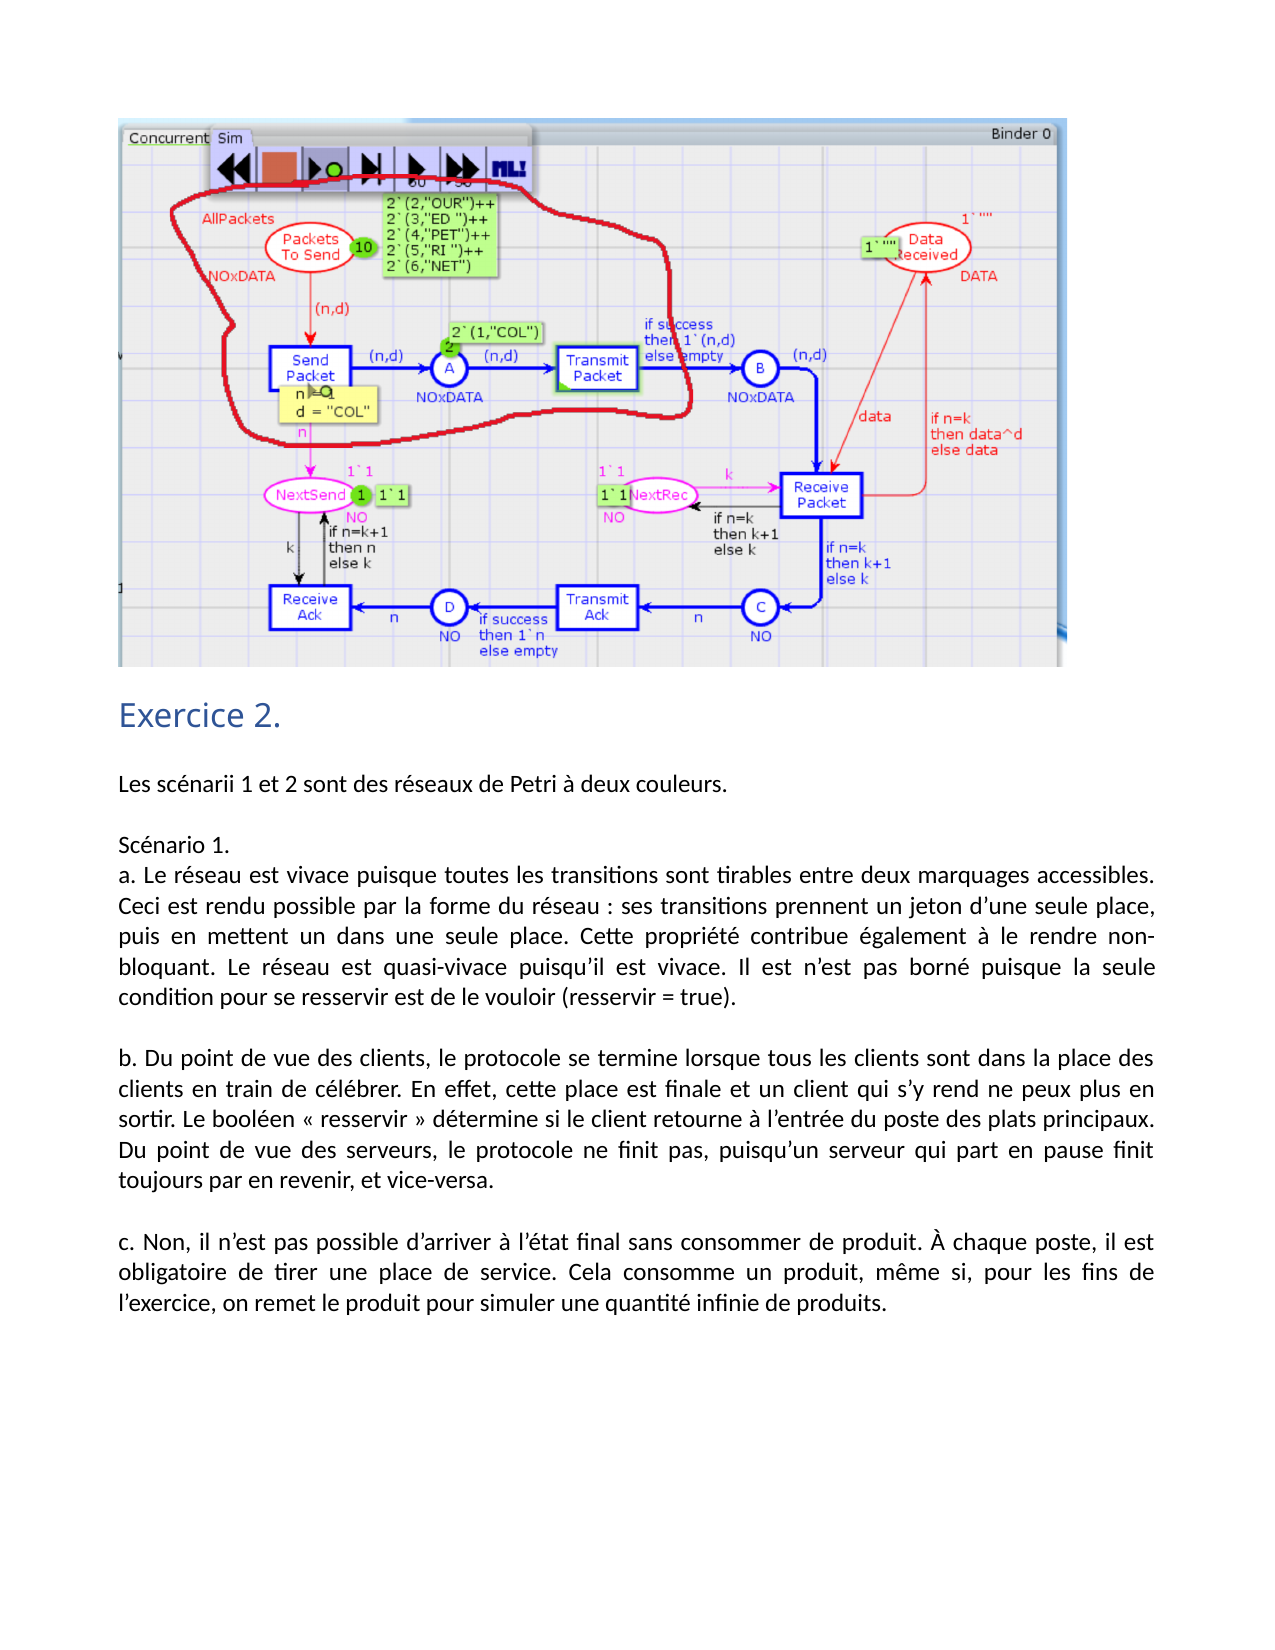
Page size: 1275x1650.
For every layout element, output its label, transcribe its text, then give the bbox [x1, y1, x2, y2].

text c. Non, il n’est pas possible d’arriver à l’état final sans consommer de produit. À chaque poste, il est obligatoire de tirer une place de service. Cela consomme un produit, même si, pour les fins de l’exercice, on remet le produit pour simuler une quantité infinie de produits. [118, 1226, 1157, 1317]
text Scénario 1. [118, 829, 1157, 859]
text b. Du point de vue des clients, le protocole se termine lorsque tous les clients sont dans la place des clients en train de célébrer. En effet, cette place est finale et un client qui s’y rend ne peux plus en sortir. Le booléen « resservir » détermine si le client retourne à l’entrée du poste des plats principaux. Du point de vue des serveurs, le protocole ne finit pas, puisqu’un serveur qui part en pause finit toujours par en revenir, et vice-versa. [118, 1043, 1157, 1195]
text a. Le réseau est vivace puisque toutes les transitions sont tirables entre deux marquages accessibles. Ceci est rendu possible par la forme du réseau : ses transitions prennent un jeton d’une seule place, puis en mettent un dans une seule place. Cette propriété contribue également à le rendre non-bloquant. Le réseau est quasi-vivace puisqu’il est vivace. Il est n’est pas borné puisque la seule condition pour se resservir est de le vouloir (resservir = true). [118, 859, 1157, 1012]
subtitle Exercice 2. [118, 692, 1157, 737]
text Les scénarii 1 et 2 sont des réseaux de Petri à deux couleurs. [118, 768, 1157, 798]
